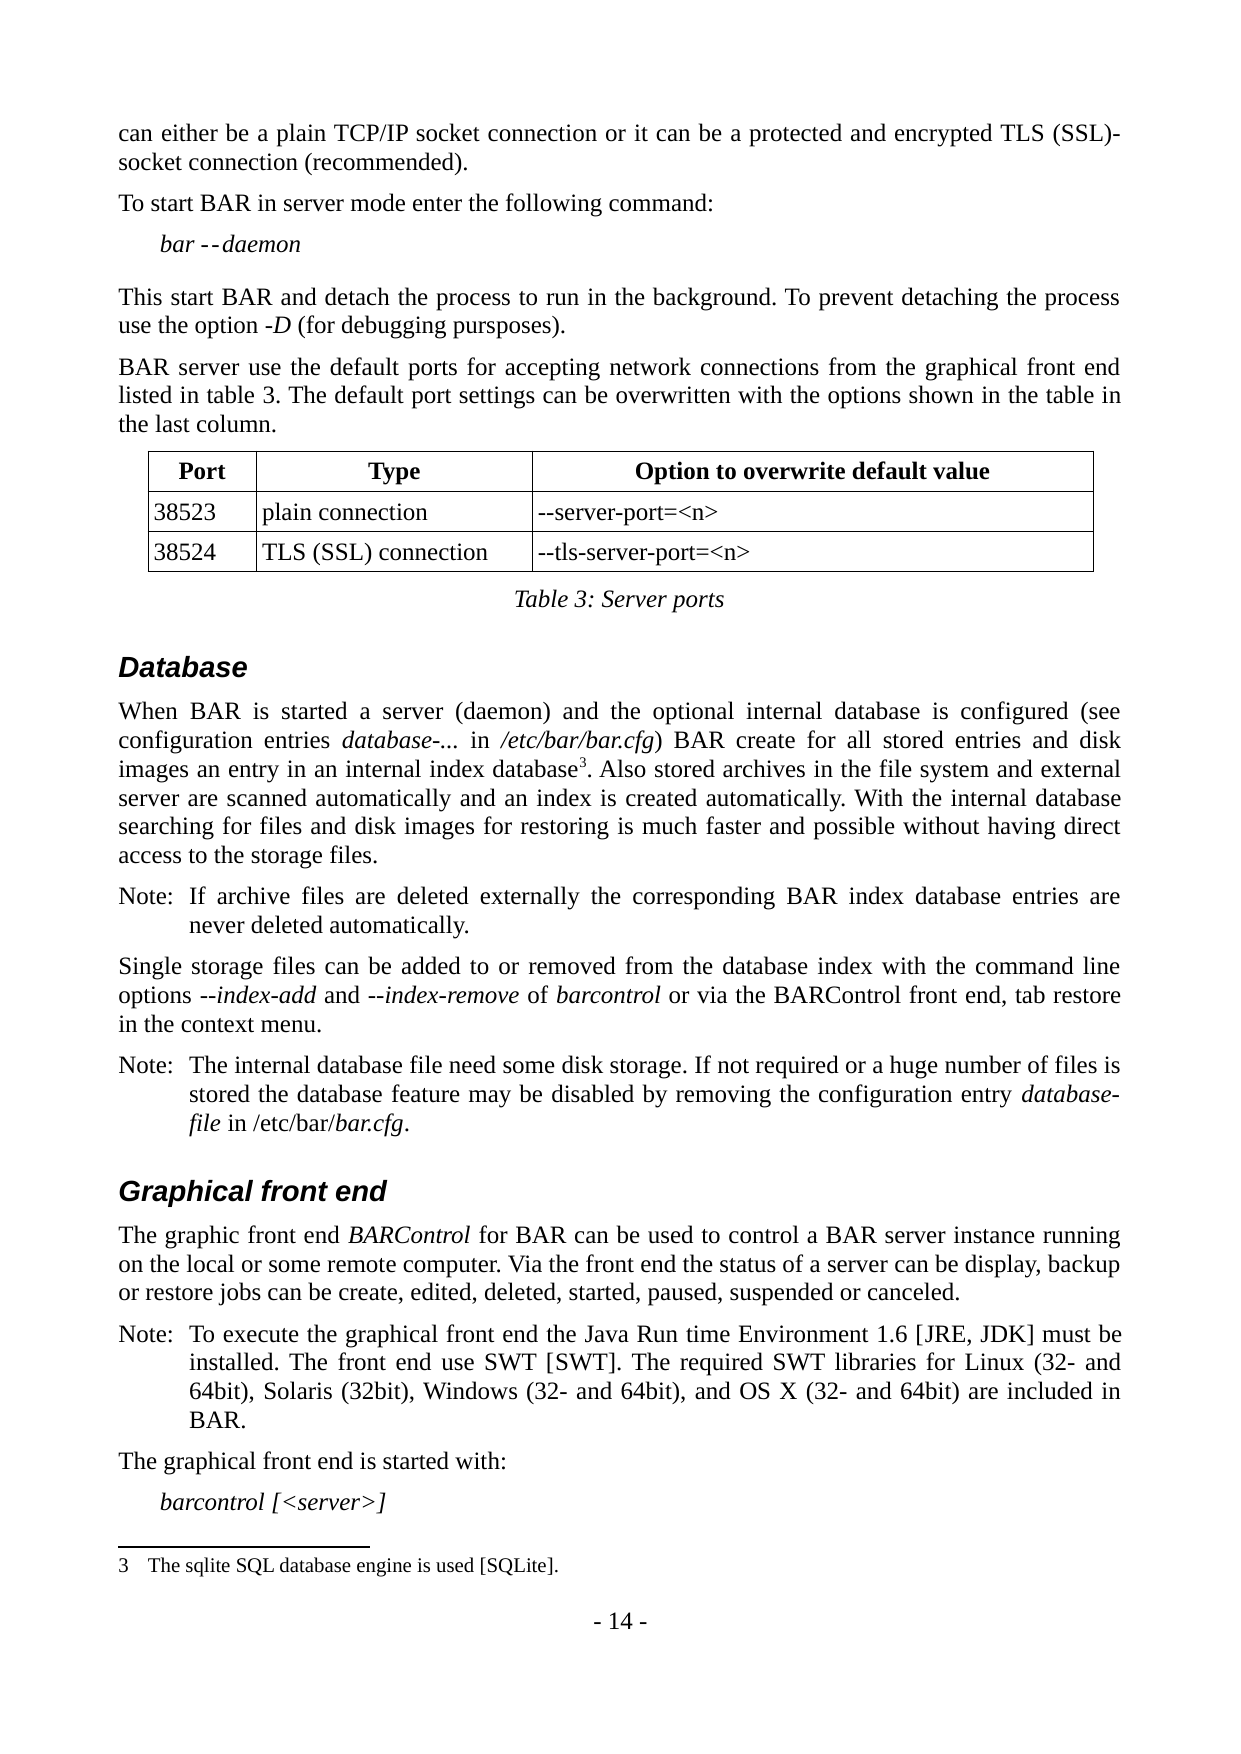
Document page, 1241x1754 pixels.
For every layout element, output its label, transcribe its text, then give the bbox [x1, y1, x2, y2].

table_cell 38524 [149, 532, 256, 571]
table_cell --server-port=<n> [533, 492, 1093, 531]
subtitle Graphical front end [118, 1174, 1122, 1207]
subtitle Database [118, 650, 1122, 684]
text can either be a plain TCP/IP socket connection or it can be a protected and encrypted TLS (SSL)-socket connection (recommended). [118, 118, 1122, 176]
text bar ‑‑daemon [159, 229, 1122, 258]
text barcontrol [<server>] [159, 1487, 1122, 1516]
table_header Type [257, 452, 532, 491]
text The graphic front end BARControl for BAR can be used to control a BAR server instance running on the local or some remote computer. Via the front end the status of a server can be display, backup or restore jobs can be create, edited, deleted, started, paused, suspended or canceled. [118, 1220, 1122, 1306]
text When BAR is started a server (daemon) and the optional internal database is configured (see configuration entries database-... in /etc/bar/bar.cfg) BAR create for all stored entries and disk images an entry in an internal index database. Also stored archives in the file system and external server are scanned automatically and an index is created automatically. With the internal database searching for files and disk images for restoring is much faster and possible without having direct access to the storage files. [118, 696, 1122, 869]
text Note: If archive files are deleted externally the corresponding BAR index database entries are never deleted automatically. [118, 881, 1122, 939]
text Table 3: Server ports [118, 584, 1122, 613]
table_header Port [149, 452, 256, 491]
text Note: To execute the graphical front end the Java Run time Environment 1.6 [JRE, JDK] must be installed. The front end use SWT [SWT]. The required SWT libraries for Linux (32- and 64bit), Solaris (32bit), Windows (32- and 64bit), and OS X (32- and 64bit) are included in BAR. [118, 1319, 1122, 1434]
table_cell --tls-server-port=<n> [533, 532, 1093, 571]
text The graphical front end is started with: [118, 1446, 1122, 1475]
table_cell TLS (SSL) connection [257, 532, 532, 571]
text Single storage files can be added to or removed from the database index with the command line options --index-add and --index-remove of barcontrol or via the BARControl front end, tab restore in the context menu. [118, 951, 1122, 1038]
table_cell plain connection [257, 492, 532, 531]
text BAR server use the default ports for accepting network connections from the graphical front end listed in table 3. The default port settings can be overwritten with the options shown in the table in the last column. [118, 352, 1122, 438]
text The sqlite SQL database engine is used [SQLite]. [118, 1553, 1122, 1577]
table_cell 38523 [149, 492, 256, 531]
table_header Option to overwrite default value [533, 452, 1093, 491]
text Note: The internal database file need some disk storage. If not required or a huge number of files is stored the database feature may be disabled by removing the configuration entry database-file in /etc/bar/bar.cfg. [118, 1050, 1122, 1136]
text This start BAR and detach the process to run in the background. To prevent detaching the process use the option -D (for debugging pursposes). [118, 282, 1122, 339]
text To start BAR in server mode enter the following command: [118, 188, 1122, 217]
